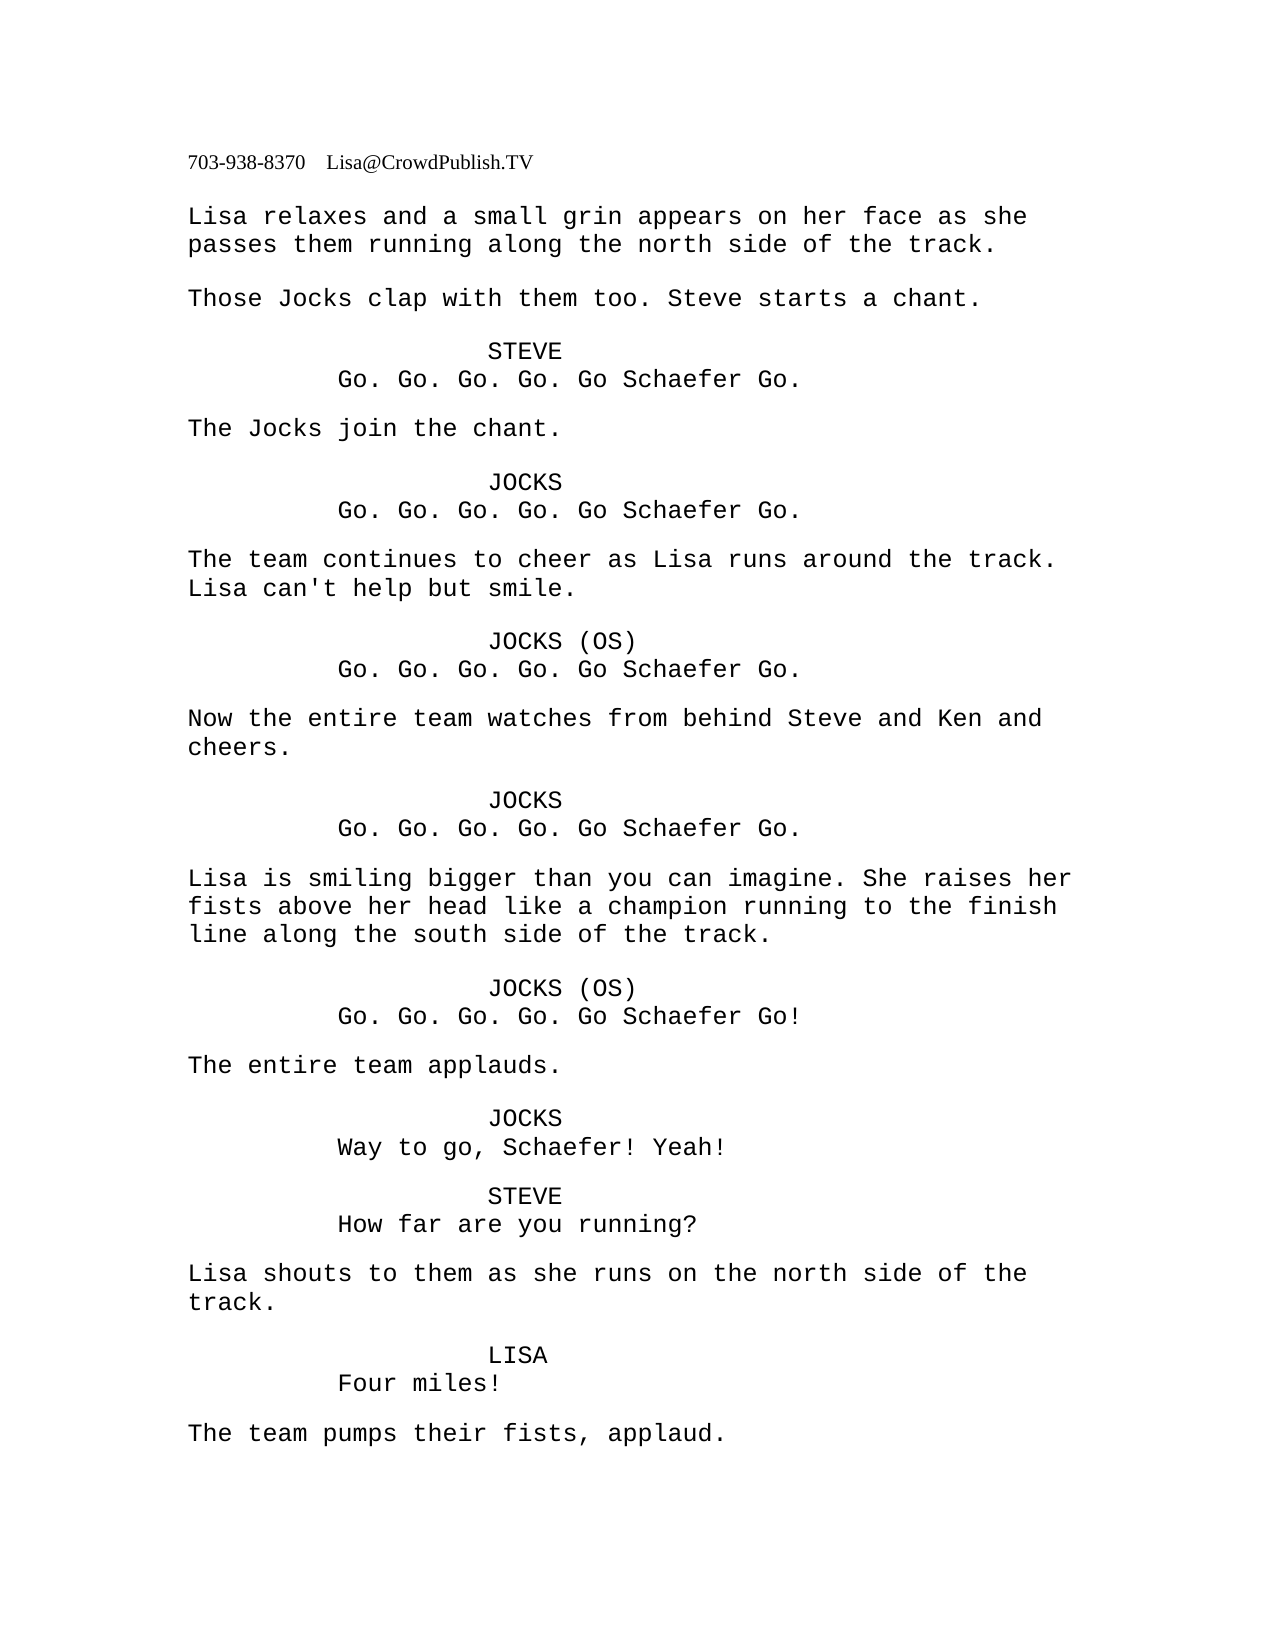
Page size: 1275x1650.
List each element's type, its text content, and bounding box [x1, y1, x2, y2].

text Lisa relaxes and a small grin appears on her face as she passes them running along the north side of the track. [187, 203, 1087, 260]
text The Jocks join the chant. [187, 416, 1087, 444]
text Way to go, Schaefer! Yeah! [337, 1134, 937, 1163]
text Go. Go. Go. Go. Go Schaefer Go! [337, 1003, 937, 1032]
text JOCKS (OS) [187, 628, 1087, 657]
text Lisa shouts to them as she runs on the north side of the track. [187, 1261, 1087, 1318]
text The entire team applauds. [187, 1053, 1087, 1081]
text STEVE [187, 338, 1087, 367]
text JOCKS [187, 469, 1087, 498]
text LISA [187, 1343, 1087, 1371]
text Lisa is smiling bigger than you can imagine. She raises her fists above her head like a champion running to the finish line along the south side of the track. [187, 865, 1087, 950]
text The team pumps their fists, applaud. [187, 1420, 1087, 1448]
text STEVE [187, 1183, 1087, 1212]
text Four miles! [337, 1371, 937, 1399]
text Go. Go. Go. Go. Go Schaefer Go. [337, 367, 937, 395]
text JOCKS [187, 1106, 1087, 1134]
text Now the entire team watches from behind Steve and Ken and cheers. [187, 706, 1087, 763]
text The team continues to cheer as Lisa runs around the track. Lisa can't help but smile. [187, 547, 1087, 603]
text Go. Go. Go. Go. Go Schaefer Go. [337, 498, 937, 526]
text JOCKS [187, 788, 1087, 816]
text Go. Go. Go. Go. Go Schaefer Go. [337, 657, 937, 685]
text How far are you running? [337, 1212, 937, 1240]
text Those Jocks clap with them too. Steve starts a chant. [187, 285, 1087, 313]
text Go. Go. Go. Go. Go Schaefer Go. [337, 816, 937, 844]
text JOCKS (OS) [187, 975, 1087, 1003]
